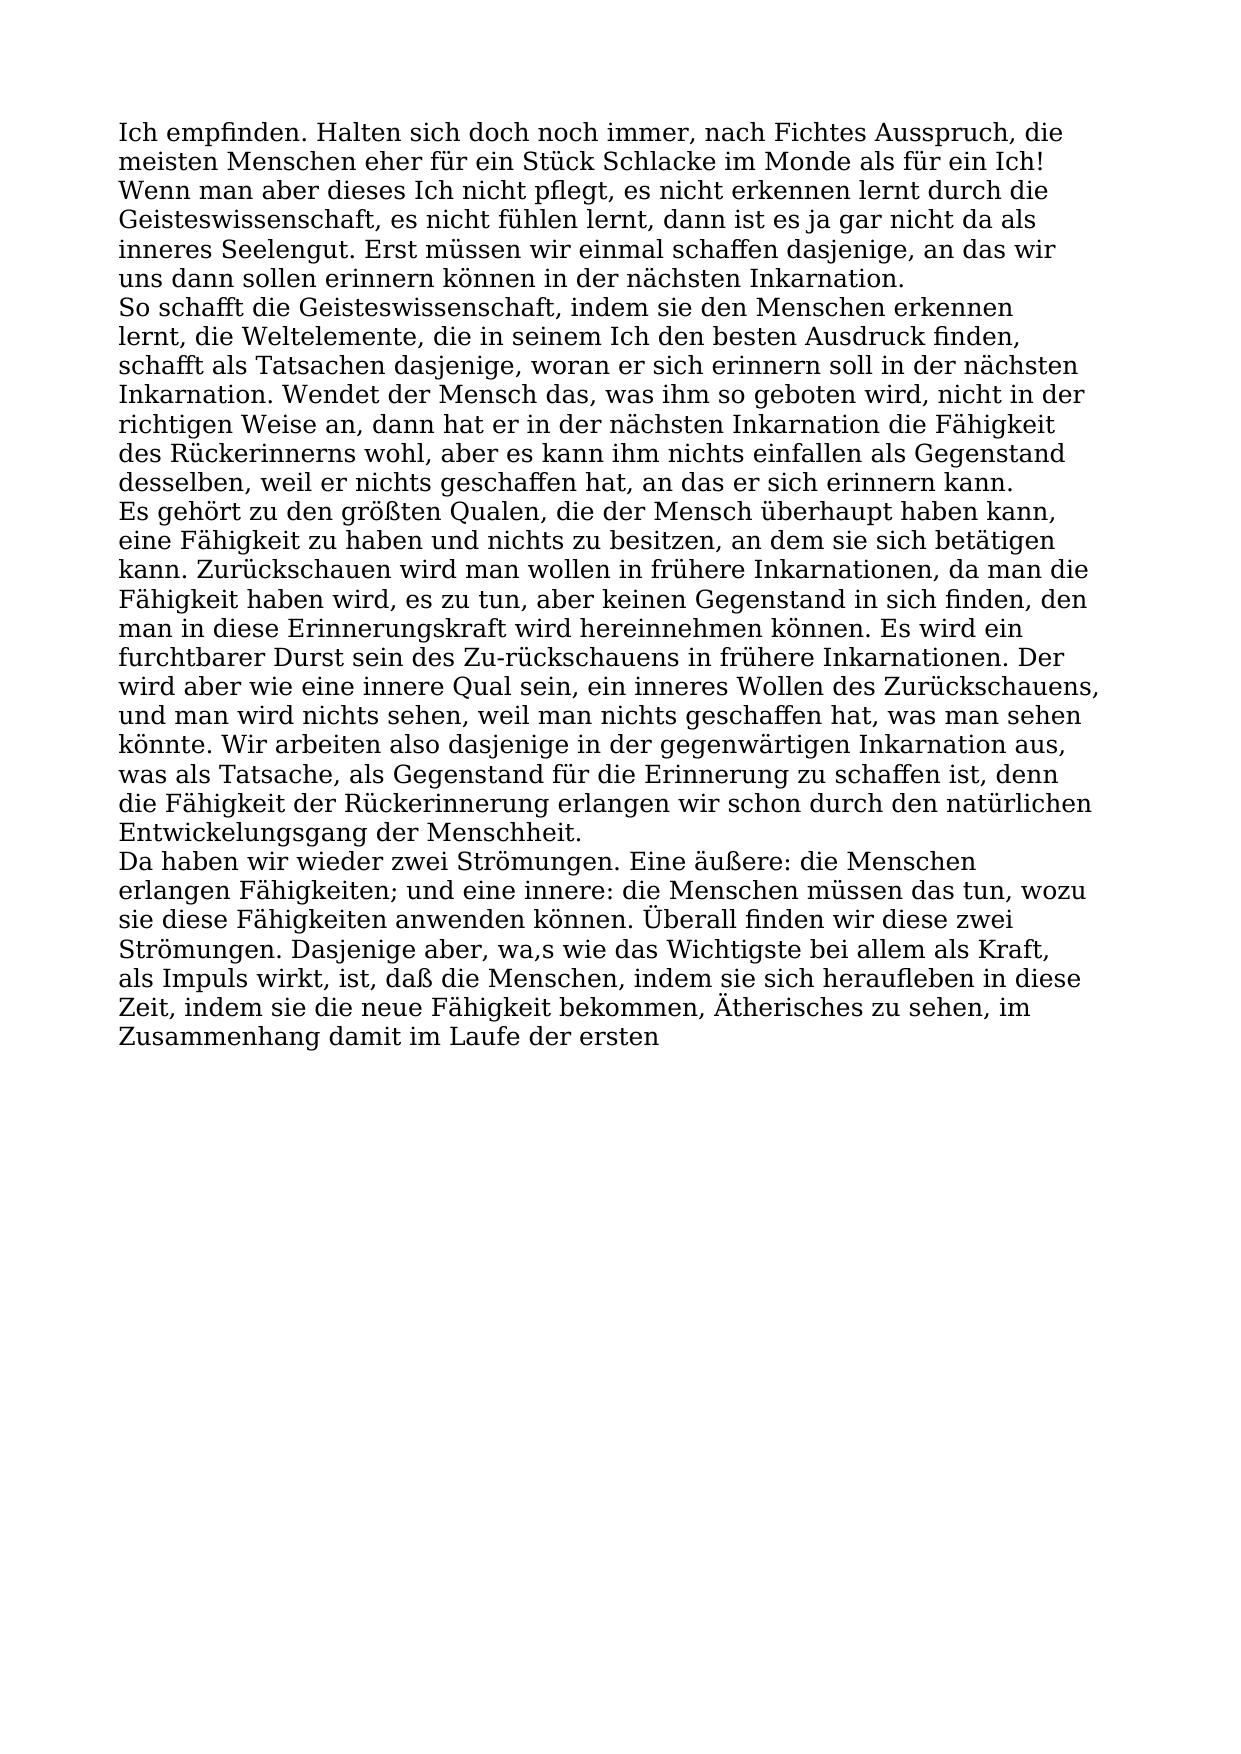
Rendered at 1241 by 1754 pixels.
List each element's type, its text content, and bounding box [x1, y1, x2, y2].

text wird aber wie eine innere Qual sein, ein inneres Wollen des Zurückschauens, [118, 672, 1122, 701]
text richtigen Weise an, dann hat er in der nächsten Inkarnation die Fähigkeit [118, 410, 1122, 439]
text Zeit, indem sie die neue Fähigkeit bekommen, Ätherisches zu sehen, im [118, 993, 1122, 1022]
text die Fähigkeit der Rückerinnerung erlangen wir schon durch den natürlichen [118, 789, 1122, 818]
text sie diese Fähigkeiten anwenden können. Überall finden wir diese zwei [118, 906, 1122, 935]
text des Rückerinnerns wohl, aber es kann ihm nichts einfallen als Gegenstand [118, 439, 1122, 468]
text und man wird nichts sehen, weil man nichts geschaffen hat, was man sehen [118, 701, 1122, 731]
text uns dann sollen erinnern können in der nächsten Inkarnation. [118, 264, 1122, 293]
text Zusammenhang damit im Laufe der ersten [118, 1022, 1122, 1051]
text kann. Zurückschauen wird man wollen in frühere Inkarnationen, da man die [118, 556, 1122, 585]
text lernt, die Weltelemente, die in seinem Ich den besten Ausdruck finden, [118, 322, 1122, 351]
text inneres Seelengut. Erst müssen wir einmal schaffen dasjenige, an das wir [118, 235, 1122, 264]
text Fähigkeit haben wird, es zu tun, aber keinen Gegenstand in sich finden, den [118, 585, 1122, 614]
text Ich empfinden. Halten sich doch noch immer, nach Fichtes Ausspruch, die [118, 118, 1122, 147]
text Entwickelungsgang der Menschheit. [118, 818, 1122, 847]
text furchtbarer Durst sein des Zu-rückschauens in frühere Inkarnationen. Der [118, 643, 1122, 672]
text was als Tatsache, als Gegenstand für die Erinnerung zu schaffen ist, denn [118, 760, 1122, 789]
text Strömungen. Dasjenige aber, wa,s wie das Wichtigste bei allem als Kraft, [118, 935, 1122, 964]
text könnte. Wir arbeiten also dasjenige in der gegenwärtigen Inkarnation aus, [118, 731, 1122, 760]
text erlangen Fähigkeiten; und eine innere: die Menschen müssen das tun, wozu [118, 876, 1122, 906]
text schafft als Tatsachen dasjenige, woran er sich erinnern soll in der nächsten [118, 351, 1122, 381]
text eine Fähigkeit zu haben und nichts zu besitzen, an dem sie sich betätigen [118, 526, 1122, 556]
text man in diese Erinnerungskraft wird hereinnehmen können. Es wird ein [118, 614, 1122, 643]
text meisten Menschen eher für ein Stück Schlacke im Monde als für ein Ich! [118, 147, 1122, 176]
text So schafft die Geisteswissenschaft, indem sie den Menschen erkennen [118, 293, 1122, 322]
text Inkarnation. Wendet der Mensch das, was ihm so geboten wird, nicht in der [118, 381, 1122, 410]
text Es gehört zu den größten Qualen, die der Mensch überhaupt haben kann, [118, 497, 1122, 526]
text als Impuls wirkt, ist, daß die Menschen, indem sie sich heraufleben in diese [118, 964, 1122, 993]
text Geisteswissenschaft, es nicht fühlen lernt, dann ist es ja gar nicht da als [118, 206, 1122, 235]
text desselben, weil er nichts geschaffen hat, an das er sich erinnern kann. [118, 468, 1122, 497]
text Wenn man aber dieses Ich nicht pflegt, es nicht erkennen lernt durch die [118, 176, 1122, 206]
text Da haben wir wieder zwei Strömungen. Eine äußere: die Menschen [118, 847, 1122, 876]
